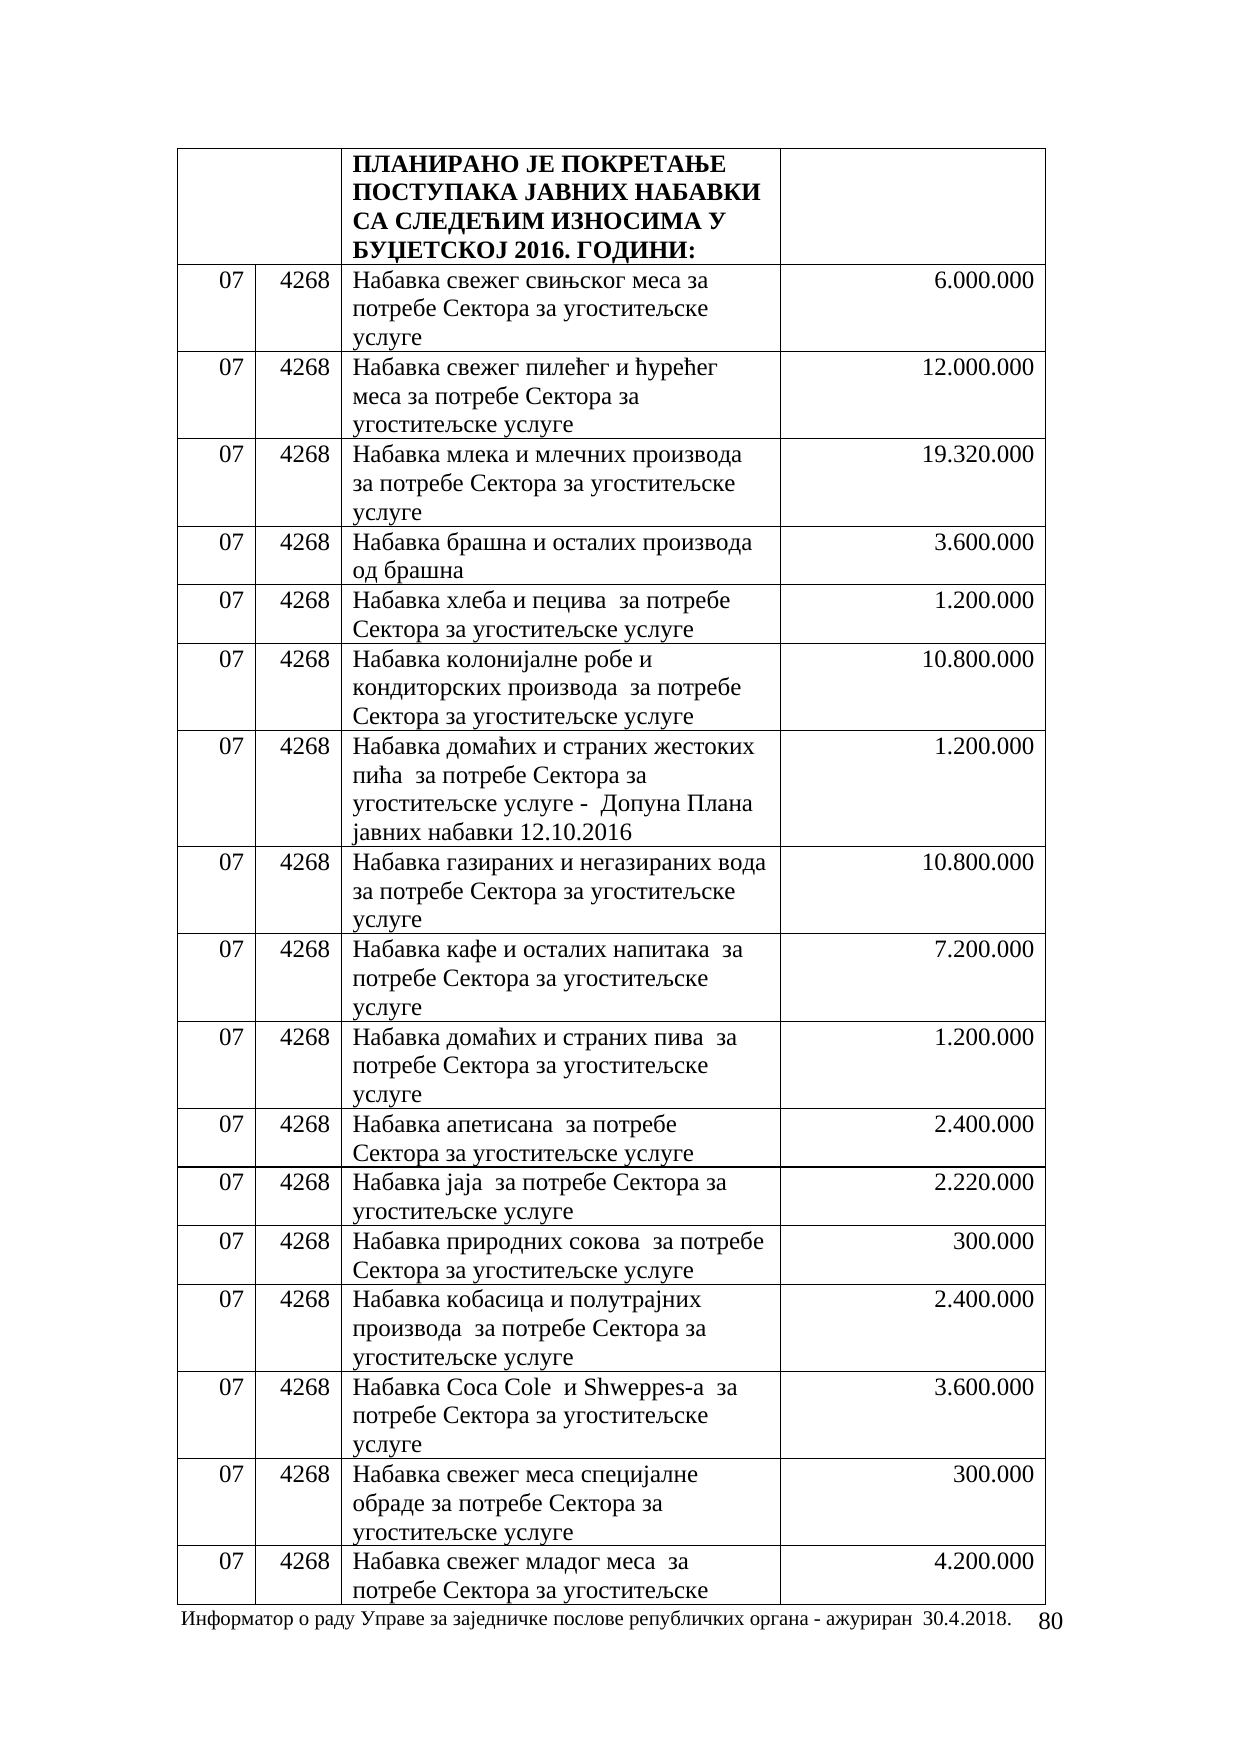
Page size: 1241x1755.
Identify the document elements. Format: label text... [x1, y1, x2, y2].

table_cell Набавка колонијалне робе и кондиторских производа за потребе Сектора за угоститељске услуге [342, 644, 780, 730]
table_cell 07 [178, 352, 255, 438]
table_cell 19.320.000 [781, 439, 1045, 526]
table_cell 1.200.000 [781, 1022, 1045, 1108]
table_cell Набавка кобасица и полутрајних производа за потребе Сектора за угоститељске услуге [342, 1285, 780, 1371]
table_cell Набавка свежег свињског меса за потребе Сектора за угоститељске услуге [342, 265, 780, 351]
table_cell 10.800.000 [781, 847, 1045, 933]
table_cell 300.000 [781, 1459, 1045, 1545]
table_cell Набавка свежег пилећег и ћурећег меса за потребе Сектора за угоститељске услуге [342, 352, 780, 438]
table_cell 4268 [256, 1459, 341, 1545]
table_cell 4268 [256, 1285, 341, 1371]
table_cell Набавка свежег младог меса за потребе Сектора за угоститељске [342, 1546, 780, 1604]
table_cell 2.220.000 [781, 1168, 1045, 1225]
table_cell 4268 [256, 439, 341, 526]
table_cell 12.000.000 [781, 352, 1045, 438]
table_cell 4268 [256, 585, 341, 643]
table_cell Набавка свежег меса специјалне обраде за потребе Сектора за угоститељске услуге [342, 1459, 780, 1545]
table_cell 4268 [256, 352, 341, 438]
table_cell 4268 [256, 1168, 341, 1225]
table_cell 3.600.000 [781, 527, 1045, 584]
table_cell Набавка домаћих и страних пива за потребе Сектора за угоститељске услуге [342, 1022, 780, 1108]
table_cell Набавка кафе и осталих напитака за потребе Сектора за угоститељске услуге [342, 934, 780, 1021]
table_cell 4.200.000 [781, 1546, 1045, 1604]
table_cell Набавка природних сокова за потребе Сектора за угоститељске услуге [342, 1226, 780, 1283]
table_cell 300.000 [781, 1226, 1045, 1283]
table_cell 4268 [256, 847, 341, 933]
table_cell Набавка домаћих и страних жестоких пића за потребе Сектора за угоститељске услуге - Допуна Плана јавних набавки 12.10.2016 [342, 731, 780, 846]
table_cell 07 [178, 644, 255, 730]
table_cell Набавка брашна и осталих производа од брашна [342, 527, 780, 584]
table_cell Набавка апетисана за потребе Сектора за угоститељске услуге [342, 1109, 780, 1166]
table_cell 07 [178, 585, 255, 643]
table_cell 07 [178, 1168, 255, 1225]
table_cell 4268 [256, 731, 341, 846]
table_cell 4268 [256, 1022, 341, 1108]
table_cell 07 [178, 1546, 255, 1604]
table_cell 1.200.000 [781, 585, 1045, 643]
table_cell Набавка газираних и негазираних вода за потребе Сектора за угоститељске услуге [342, 847, 780, 933]
table_cell 07 [178, 731, 255, 846]
table_cell 4268 [256, 527, 341, 584]
table_cell 07 [178, 265, 255, 351]
table_cell 6.000.000 [781, 265, 1045, 351]
table_cell 4268 [256, 1109, 341, 1166]
table_cell 07 [178, 1285, 255, 1371]
table_cell 4268 [256, 1546, 341, 1604]
table_cell 7.200.000 [781, 934, 1045, 1021]
table_cell 4268 [256, 1372, 341, 1458]
table_cell 1.200.000 [781, 731, 1045, 846]
table_cell 4268 [256, 1226, 341, 1283]
table_cell 07 [178, 847, 255, 933]
table_cell 07 [178, 1372, 255, 1458]
table_cell [781, 149, 1045, 264]
table_cell 4268 [256, 644, 341, 730]
table_cell 2.400.000 [781, 1109, 1045, 1166]
table_cell Набавка јаја за потребе Сектора за угоститељске услуге [342, 1168, 780, 1225]
table_cell 07 [178, 934, 255, 1021]
table_cell 3.600.000 [781, 1372, 1045, 1458]
table_cell 07 [178, 1226, 255, 1283]
table_cell Набавка млека и млечних производа за потребе Сектора за угоститељске услуге [342, 439, 780, 526]
table_cell 07 [178, 1459, 255, 1545]
table_cell ПЛАНИРАНО ЈЕ ПОКРЕТАЊЕ ПОСТУПАКА ЈАВНИХ НАБАВКИ СА СЛЕДЕЋИМ ИЗНОСИМА У БУЏЕТСКОЈ 2016. ГОДИНИ: [342, 149, 780, 264]
table_cell 2.400.000 [781, 1285, 1045, 1371]
table_cell 07 [178, 1022, 255, 1108]
table_cell 10.800.000 [781, 644, 1045, 730]
table_cell [178, 149, 341, 264]
table_cell 07 [178, 1109, 255, 1166]
table_cell 07 [178, 527, 255, 584]
table_cell 07 [178, 439, 255, 526]
table_cell 4268 [256, 934, 341, 1021]
table_cell Набавка Coca Cole и Shweppes-a за потребе Сектора за угоститељске услуге [342, 1372, 780, 1458]
table_cell Набавка хлеба и пецива за потребе Сектора за угоститељске услуге [342, 585, 780, 643]
table_cell 4268 [256, 265, 341, 351]
